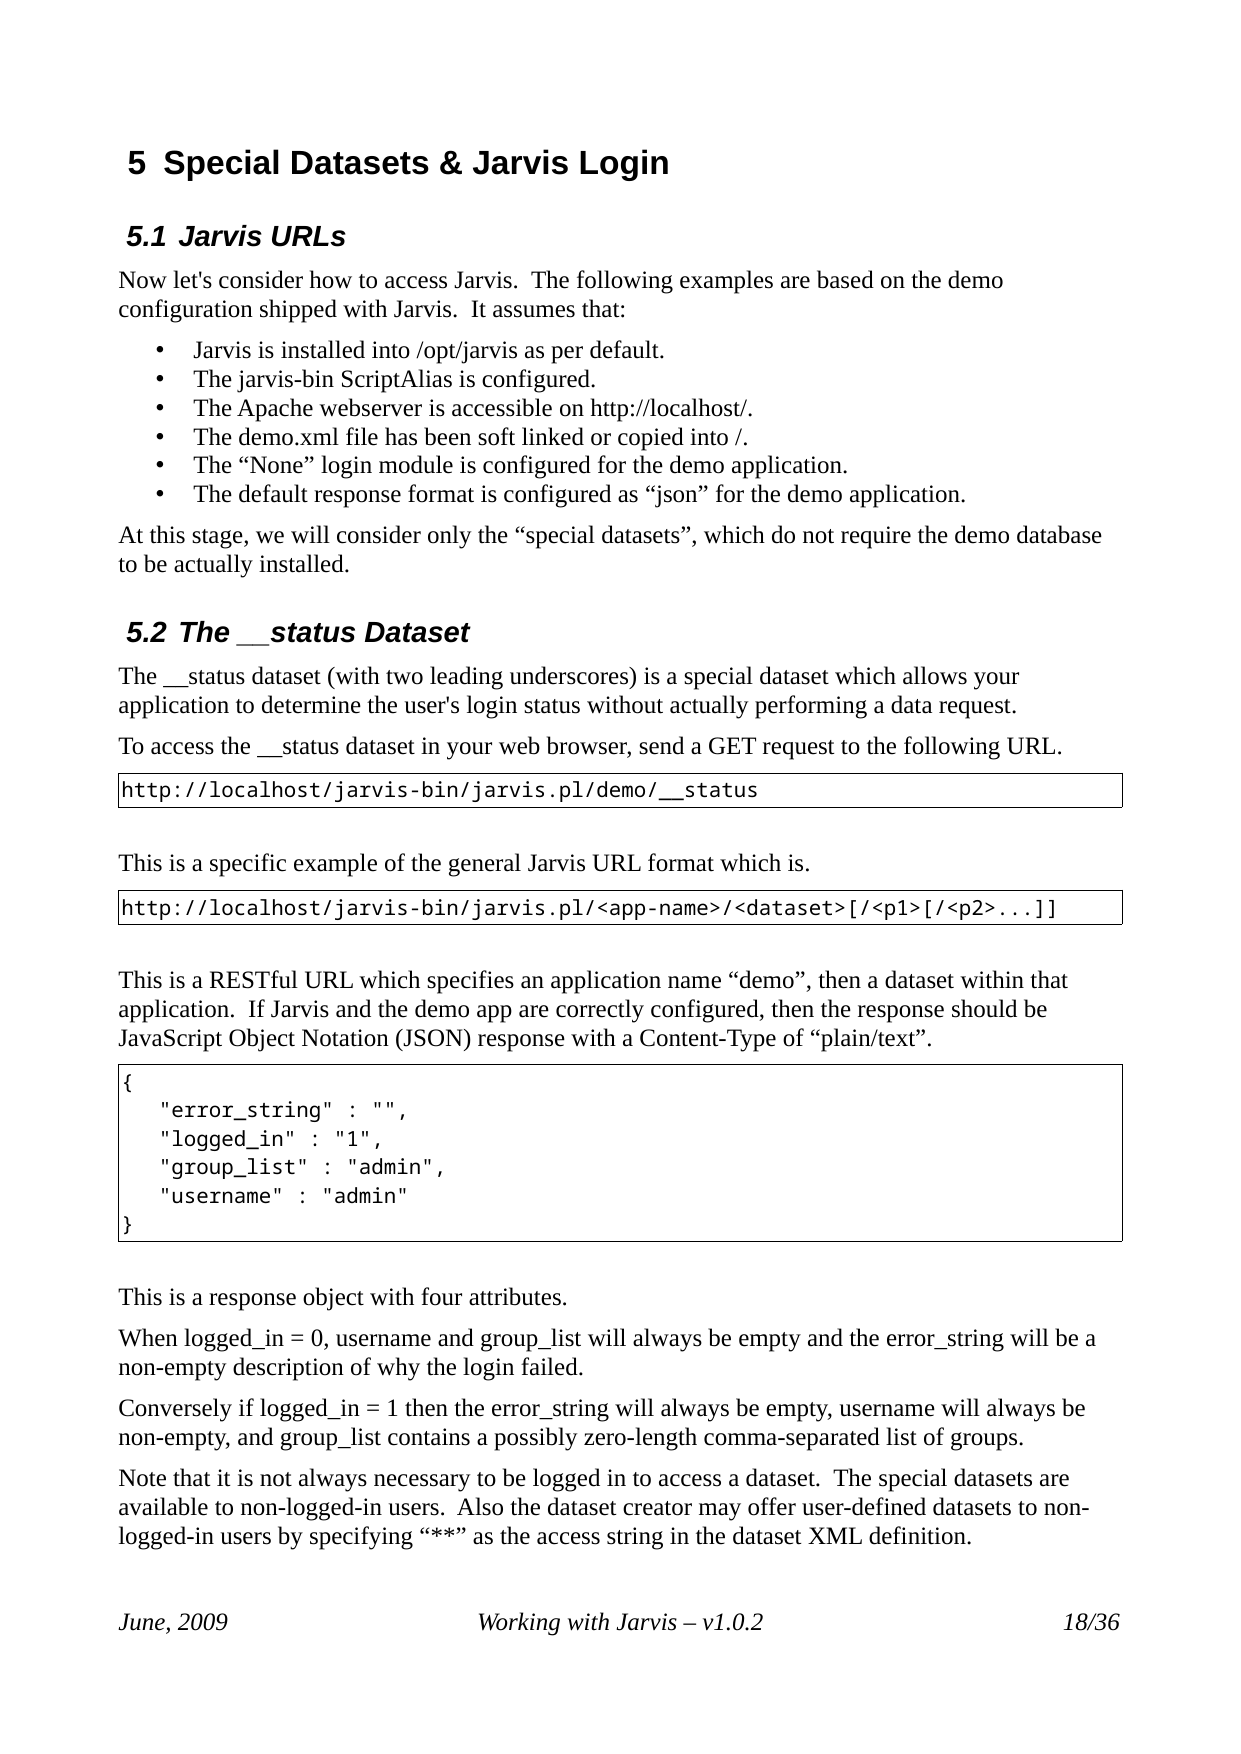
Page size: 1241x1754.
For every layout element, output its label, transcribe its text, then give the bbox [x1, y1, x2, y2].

subtitle Jarvis URLs [118, 219, 1122, 253]
subtitle Special Datasets & Jarvis Login [118, 143, 1122, 182]
text "logged_in" : "1", [119, 1121, 1122, 1149]
text When logged_in = 0, username and group_list will always be empty and the error_string will be a non-empty description of why the login failed. [118, 1323, 1122, 1381]
list The default response format is configured as “json” for the demo application. [156, 479, 1122, 508]
text This is a specific example of the general Jarvis URL format which is. [118, 848, 1122, 877]
text To access the __status dataset in your web browser, send a GET request to the following URL. [118, 731, 1122, 760]
text Now let's consider how to access Jarvis. The following examples are based on the demo configuration shipped with Jarvis. It assumes that: [118, 265, 1122, 323]
text http://localhost/jarvis-bin/jarvis.pl/demo/__status [119, 774, 1122, 807]
list The demo.xml file has been soft linked or copied into /. [156, 422, 1122, 450]
list The “None” login module is configured for the demo application. [156, 450, 1122, 479]
list Jarvis is installed into /opt/jarvis as per default. [156, 335, 1122, 364]
text Note that it is not always necessary to be logged in to access a dataset. The special datasets are available to non-logged-in users. Also the dataset creator may offer user-defined datasets to non-logged-in users by specifying “**” as the access string in the dataset XML definition. [118, 1463, 1122, 1549]
text At this stage, we will consider only the “special datasets”, which do not require the demo database to be actually installed. [118, 520, 1122, 578]
text Conversely if logged_in = 1 then the error_string will always be empty, username will always be non-empty, and group_list contains a possibly zero-length comma-separated list of groups. [118, 1393, 1122, 1451]
text http://localhost/jarvis-bin/jarvis.pl/<app-name>/<dataset>[/<p1>[/<p2>...]] [119, 891, 1122, 924]
list The Apache webserver is accessible on http://localhost/. [156, 393, 1122, 422]
text } [119, 1206, 1122, 1241]
text The __status dataset (with two leading underscores) is a special dataset which allows your application to determine the user's login status without actually performing a data request. [118, 661, 1122, 719]
subtitle The __status Dataset [118, 615, 1122, 649]
text This is a RESTful URL which specifies an application name “demo”, then a dataset within that application. If Jarvis and the demo app are correctly configured, then the response should be JavaScript Object Notation (JSON) response with a Content-Type of “plain/text”. [118, 965, 1122, 1052]
list The jarvis-bin ScriptAlias is configured. [156, 364, 1122, 393]
text "group_list" : "admin", [119, 1149, 1122, 1178]
text { [119, 1065, 1122, 1092]
text "username" : "admin" [119, 1178, 1122, 1206]
text "error_string" : "", [119, 1092, 1122, 1121]
text This is a response object with four attributes. [118, 1282, 1122, 1311]
